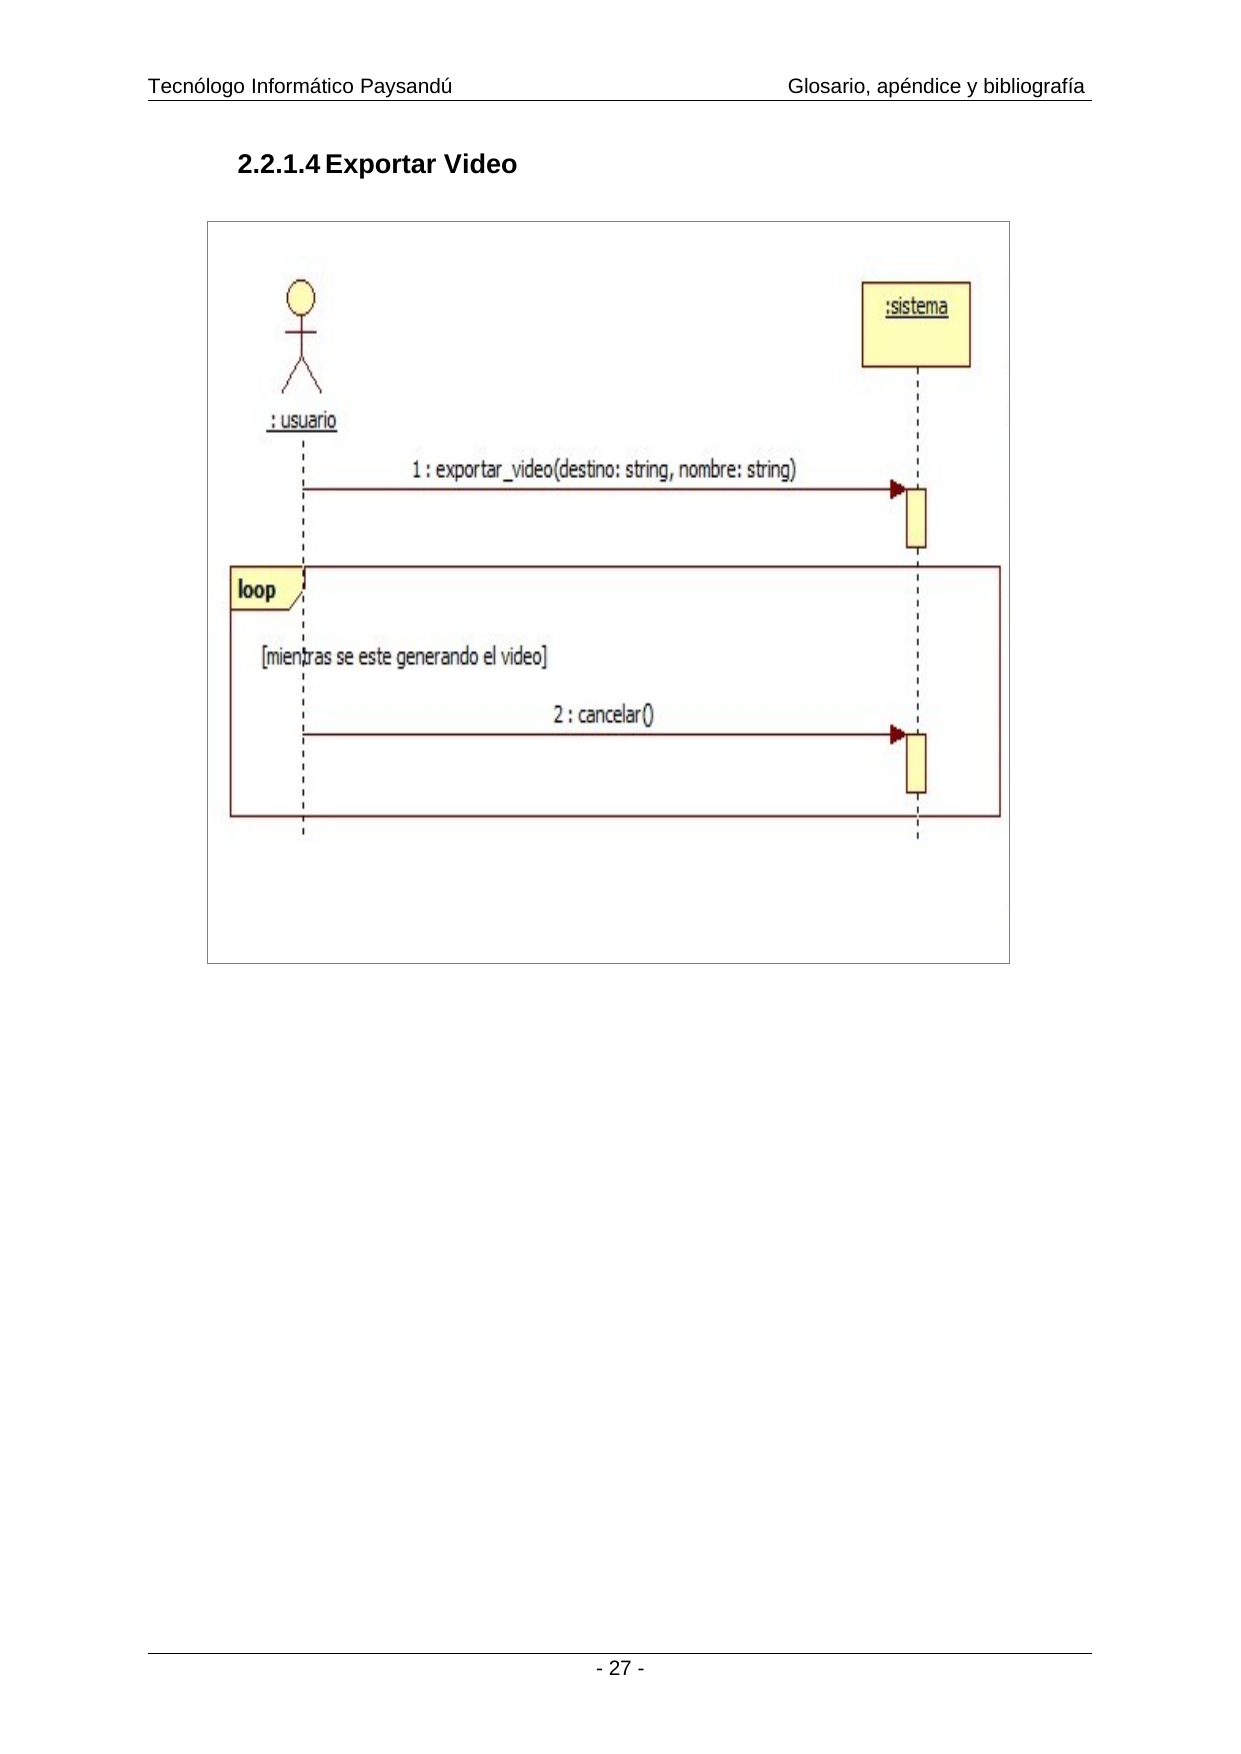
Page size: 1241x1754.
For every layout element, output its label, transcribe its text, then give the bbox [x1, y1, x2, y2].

subtitle Exportar Video [237, 148, 1092, 179]
picture [208, 222, 1009, 962]
